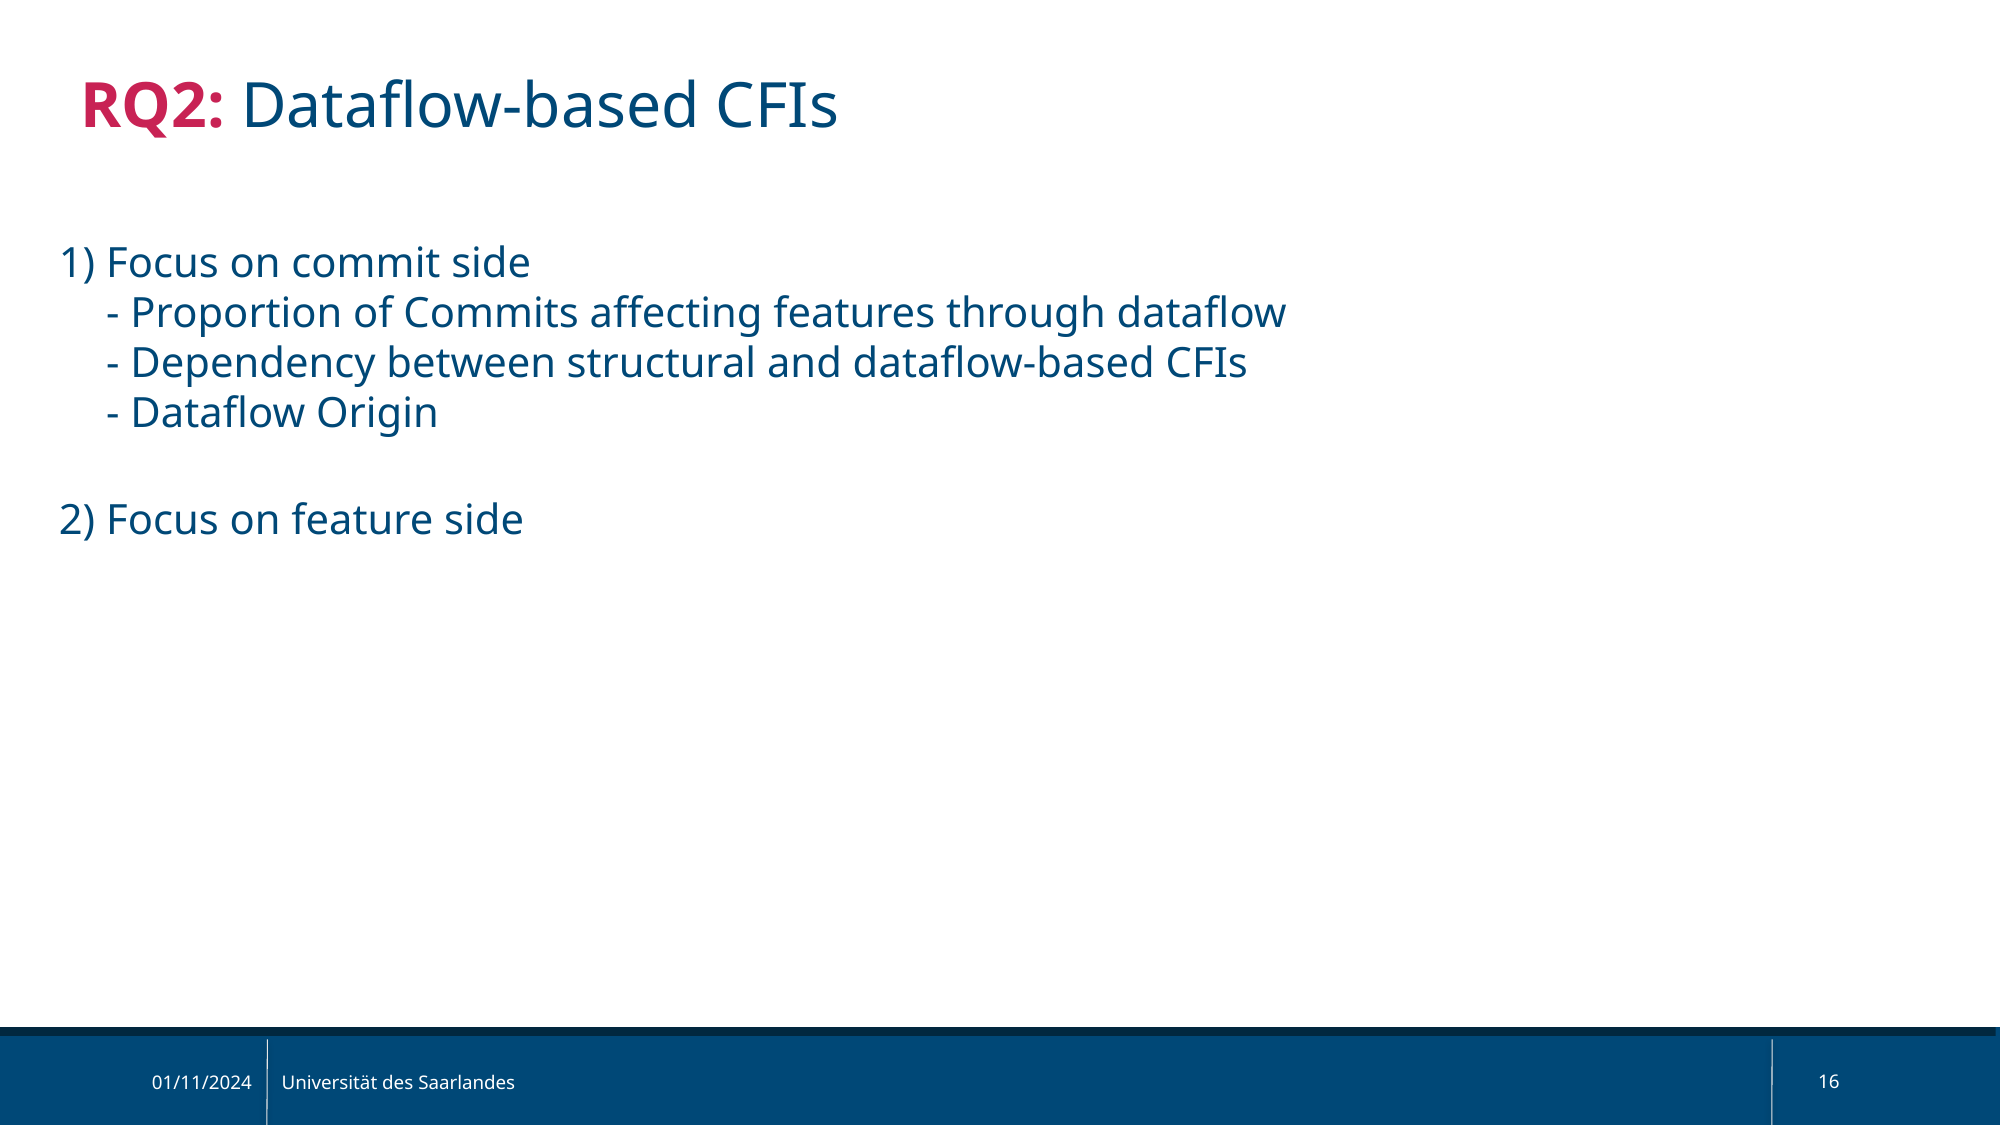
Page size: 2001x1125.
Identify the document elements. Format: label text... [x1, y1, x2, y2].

list [65, 57, 775, 111]
text_box Universität des Saarlandes [266, 1052, 1741, 1113]
list Focus on commit side - Proportion of Commits affecting features through dataflow - Dependency between structural and dataflow-based CFIs - Dataflow Origin Focus on feature side [59, 178, 1654, 886]
text_box 01/11/2024 [65, 1053, 266, 1113]
text_box [1803, 1052, 2000, 1113]
list RQ2: Dataflow-based CFIs [65, 57, 810, 170]
list 01/11/2024 [810, 57, 1521, 170]
